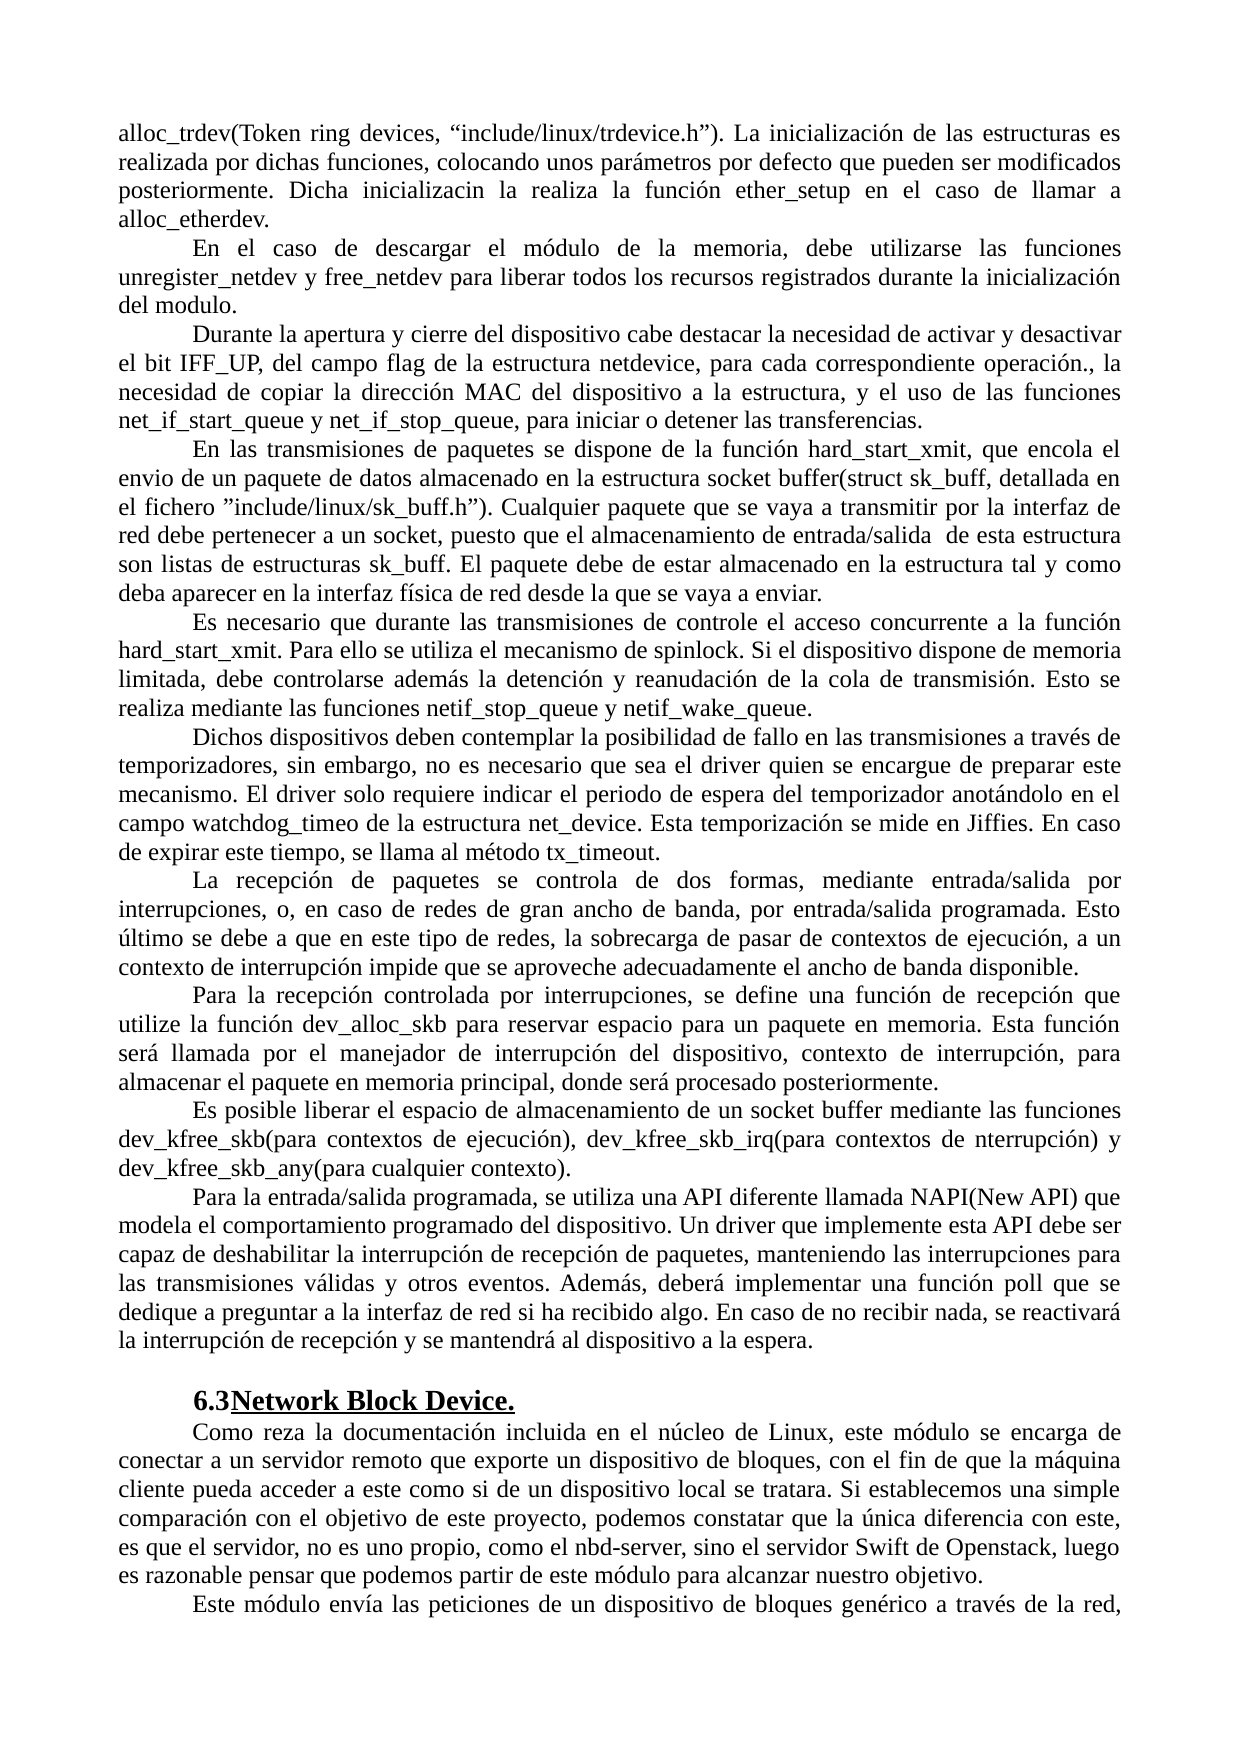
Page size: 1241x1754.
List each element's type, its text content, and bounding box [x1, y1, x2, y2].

text Es posible liberar el espacio de almacenamiento de un socket buffer mediante las funciones dev_kfree_skb(para contextos de ejecución), dev_kfree_skb_irq(para contextos de nterrupción) y dev_kfree_skb_any(para cualquier contexto). [118, 1096, 1122, 1182]
text Durante la apertura y cierre del dispositivo cabe destacar la necesidad de activar y desactivar el bit IFF_UP, del campo flag de la estructura netdevice, para cada correspondiente operación., la necesidad de copiar la dirección MAC del dispositivo a la estructura, y el uso de las funciones net_if_start_queue y net_if_stop_queue, para iniciar o detener las transferencias. [118, 319, 1122, 434]
text En el caso de descargar el módulo de la memoria, debe utilizarse las funciones unregister_netdev y free_netdev para liberar todos los recursos registrados durante la inicialización del modulo. [118, 233, 1122, 319]
text Para la recepción controlada por interrupciones, se define una función de recepción que utilize la función dev_alloc_skb para reservar espacio para un paquete en memoria. Esta función será llamada por el manejador de interrupción del dispositivo, contexto de interrupción, para almacenar el paquete en memoria principal, donde será procesado posteriormente. [118, 981, 1122, 1096]
text Este módulo envía las peticiones de un dispositivo de bloques genérico a través de la red, [118, 1589, 1122, 1618]
text Es necesario que durante las transmisiones de controle el acceso concurrente a la función hard_start_xmit. Para ello se utiliza el mecanismo de spinlock. Si el dispositivo dispone de memoria limitada, debe controlarse además la detención y reanudación de la cola de transmisión. Esto se realiza mediante las funciones netif_stop_queue y netif_wake_queue. [118, 607, 1122, 722]
text La recepción de paquetes se controla de dos formas, mediante entrada/salida por interrupciones, o, en caso de redes de gran ancho de banda, por entrada/salida programada. Esto último se debe a que en este tipo de redes, la sobrecarga de pasar de contextos de ejecución, a un contexto de interrupción impide que se aproveche adecuadamente el ancho de banda disponible. [118, 866, 1122, 981]
text alloc_trdev(Token ring devices, “include/linux/trdevice.h”). La inicialización de las estructuras es realizada por dichas funciones, colocando unos parámetros por defecto que pueden ser modificados posteriormente. Dicha inicializacin la realiza la función ether_setup en el caso de llamar a alloc_etherdev. [118, 118, 1122, 233]
text Para la entrada/salida programada, se utiliza una API diferente llamada NAPI(New API) que modela el comportamiento programado del dispositivo. Un driver que implemente esta API debe ser capaz de deshabilitar la interrupción de recepción de paquetes, manteniendo las interrupciones para las transmisiones válidas y otros eventos. Además, deberá implementar una función poll que se dedique a preguntar a la interfaz de red si ha recibido algo. En caso de no recibir nada, se reactivará la interrupción de recepción y se mantendrá al dispositivo a la espera. [118, 1182, 1122, 1354]
text Como reza la documentación incluida en el núcleo de Linux, este módulo se encarga de conectar a un servidor remoto que exporte un dispositivo de bloques, con el fin de que la máquina cliente pueda acceder a este como si de un dispositivo local se tratara. Si establecemos una simple comparación con el objetivo de este proyecto, podemos constatar que la única diferencia con este, es que el servidor, no es uno propio, como el nbd-server, sino el servidor Swift de Openstack, luego es razonable pensar que podemos partir de este módulo para alcanzar nuestro objetivo. [118, 1417, 1122, 1589]
list Network Block Device. [193, 1383, 1122, 1417]
text En las transmisiones de paquetes se dispone de la función hard_start_xmit, que encola el envio de un paquete de datos almacenado en la estructura socket buffer(struct sk_buff, detallada en el fichero ”include/linux/sk_buff.h”). Cualquier paquete que se vaya a transmitir por la interfaz de red debe pertenecer a un socket, puesto que el almacenamiento de entrada/salida de esta estructura son listas de estructuras sk_buff. El paquete debe de estar almacenado en la estructura tal y como deba aparecer en la interfaz física de red desde la que se vaya a enviar. [118, 434, 1122, 607]
text Dichos dispositivos deben contemplar la posibilidad de fallo en las transmisiones a través de temporizadores, sin embargo, no es necesario que sea el driver quien se encargue de preparar este mecanismo. El driver solo requiere indicar el periodo de espera del temporizador anotándolo en el campo watchdog_timeo de la estructura net_device. Esta temporización se mide en Jiffies. En caso de expirar este tiempo, se llama al método tx_timeout. [118, 722, 1122, 866]
